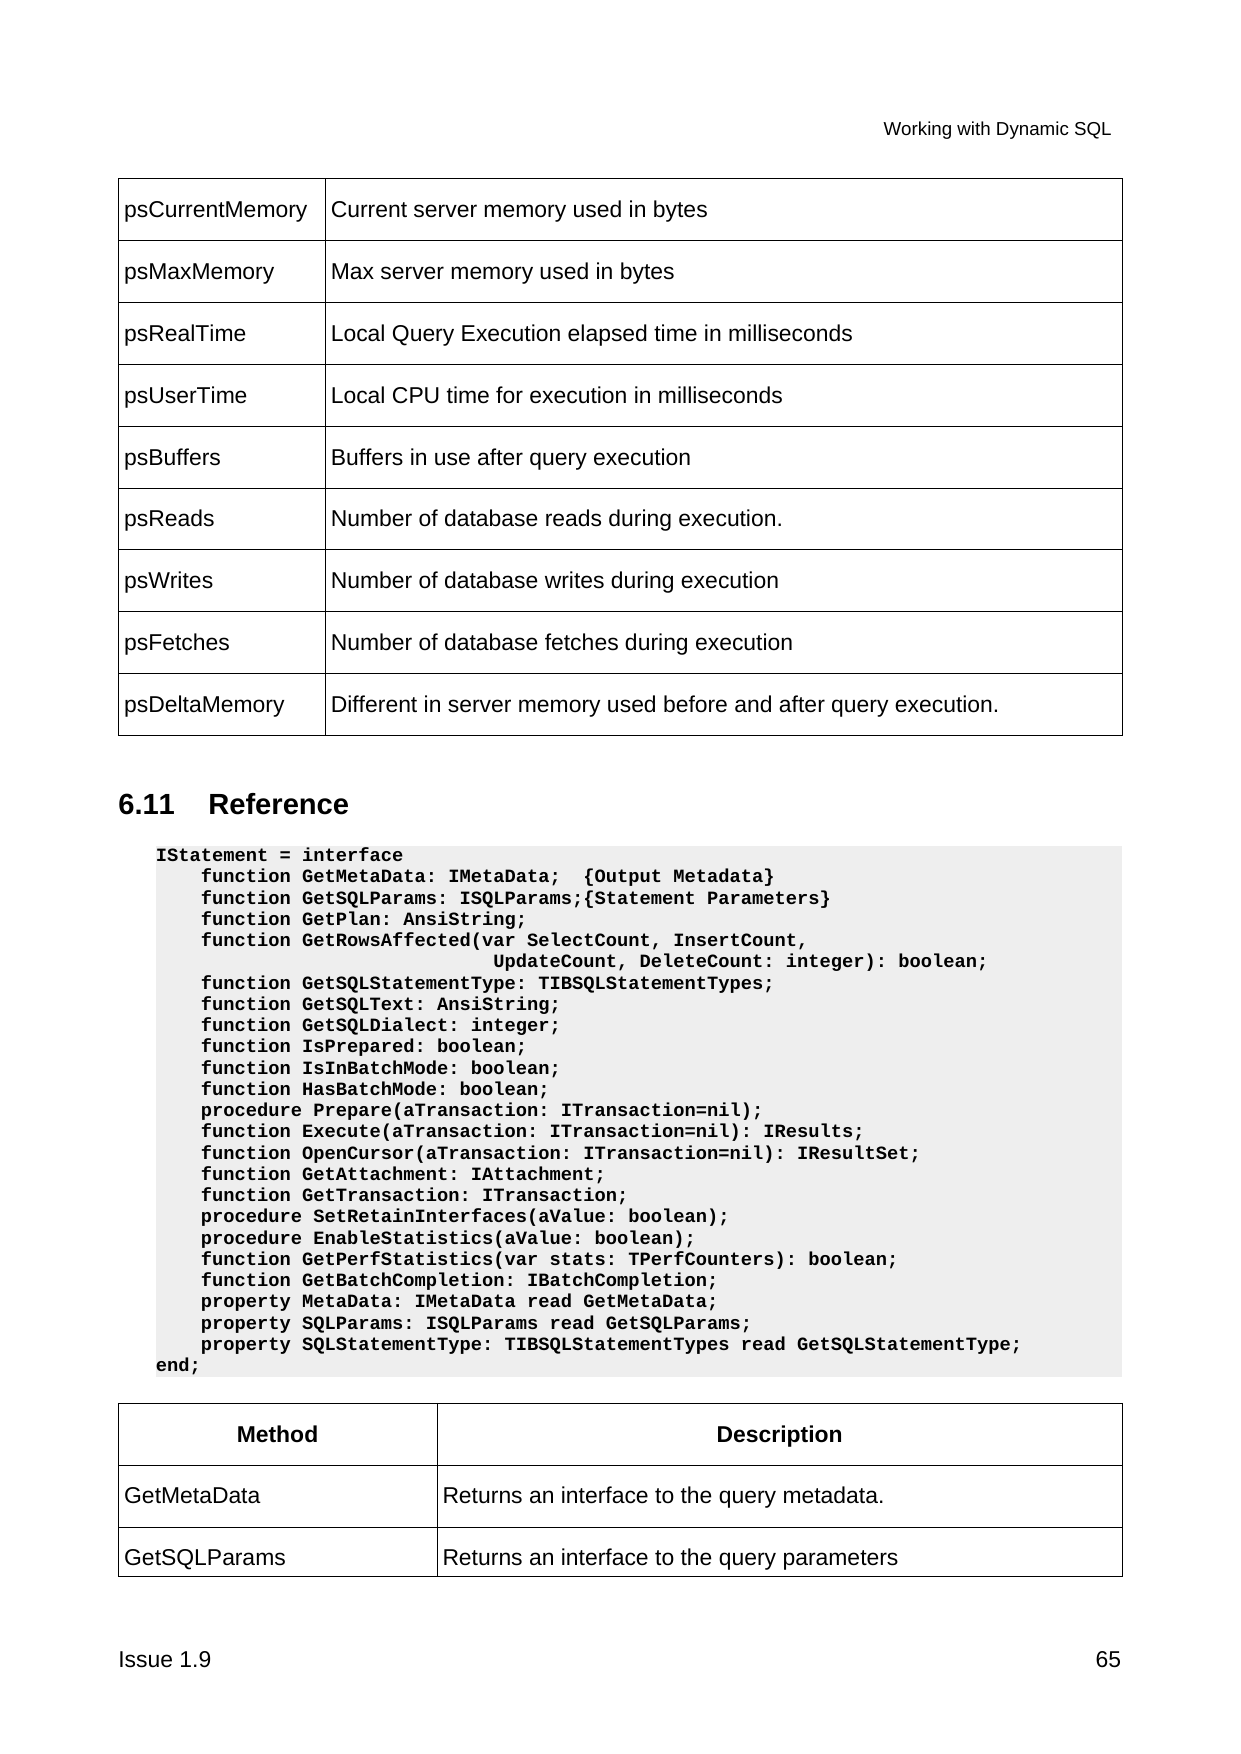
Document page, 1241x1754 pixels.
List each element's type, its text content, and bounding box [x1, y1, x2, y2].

table_header Current server memory used in bytes [326, 179, 1122, 240]
table_cell Buffers in use after query execution [326, 427, 1122, 487]
text procedure Prepare(aTransaction: ITransaction=nil); [156, 1101, 1122, 1122]
table_cell psFetches [119, 612, 325, 673]
text function GetMetaData: IMetaData; {Output Metadata} [156, 867, 1122, 888]
text IStatement = interface [156, 846, 1122, 867]
table_header Method [119, 1404, 437, 1465]
text property SQLParams: ISQLParams read GetSQLParams; [156, 1313, 1122, 1335]
table_cell Number of database fetches during execution [326, 612, 1122, 673]
text function GetSQLParams: ISQLParams;{Statement Parameters} [156, 888, 1122, 910]
text function GetSQLDialect: integer; [156, 1016, 1122, 1037]
table_cell psUserTime [119, 365, 325, 426]
text function GetRowsAffected(var SelectCount, InsertCount, [156, 931, 1122, 952]
text UpdateCount, DeleteCount: integer): boolean; [156, 952, 1122, 973]
table_cell Max server memory used in bytes [326, 241, 1122, 302]
table_header psCurrentMemory [119, 179, 325, 240]
text function GetTransaction: ITransaction; [156, 1186, 1122, 1207]
subtitle Reference [118, 787, 1122, 821]
table_cell GetMetaData [119, 1466, 437, 1527]
table_header Description [438, 1404, 1122, 1465]
table_cell Local CPU time for execution in milliseconds [326, 365, 1122, 426]
table_cell Different in server memory used before and after query execution. [326, 674, 1122, 735]
text property SQLStatementType: TIBSQLStatementTypes read GetSQLStatementType; [156, 1335, 1122, 1356]
text function GetAttachment: IAttachment; [156, 1165, 1122, 1186]
text function GetBatchCompletion: IBatchCompletion; [156, 1271, 1122, 1292]
table_cell psReads [119, 489, 325, 549]
table_cell GetSQLParams [119, 1528, 437, 1576]
text function GetSQLText: AnsiString; [156, 995, 1122, 1016]
text function IsPrepared: boolean; [156, 1037, 1122, 1058]
table_cell psRealTime [119, 303, 325, 364]
text property MetaData: IMetaData read GetMetaData; [156, 1292, 1122, 1313]
table_cell Local Query Execution elapsed time in milliseconds [326, 303, 1122, 364]
text function OpenCursor(aTransaction: ITransaction=nil): IResultSet; [156, 1143, 1122, 1165]
text end; [156, 1356, 1122, 1377]
table_cell Returns an interface to the query parameters [438, 1528, 1122, 1576]
text function GetPlan: AnsiString; [156, 910, 1122, 931]
text procedure EnableStatistics(aValue: boolean); [156, 1228, 1122, 1250]
text function GetSQLStatementType: TIBSQLStatementTypes; [156, 973, 1122, 995]
table_cell Number of database writes during execution [326, 550, 1122, 611]
table_cell psBuffers [119, 427, 325, 487]
text function HasBatchMode: boolean; [156, 1080, 1122, 1101]
text function IsInBatchMode: boolean; [156, 1058, 1122, 1080]
text procedure SetRetainInterfaces(aValue: boolean); [156, 1207, 1122, 1228]
text function Execute(aTransaction: ITransaction=nil): IResults; [156, 1122, 1122, 1143]
text function GetPerfStatistics(var stats: TPerfCounters): boolean; [156, 1250, 1122, 1271]
table_cell psWrites [119, 550, 325, 611]
table_cell Number of database reads during execution. [326, 489, 1122, 549]
table_cell Returns an interface to the query metadata. [438, 1466, 1122, 1527]
table_cell psDeltaMemory [119, 674, 325, 735]
table_cell psMaxMemory [119, 241, 325, 302]
